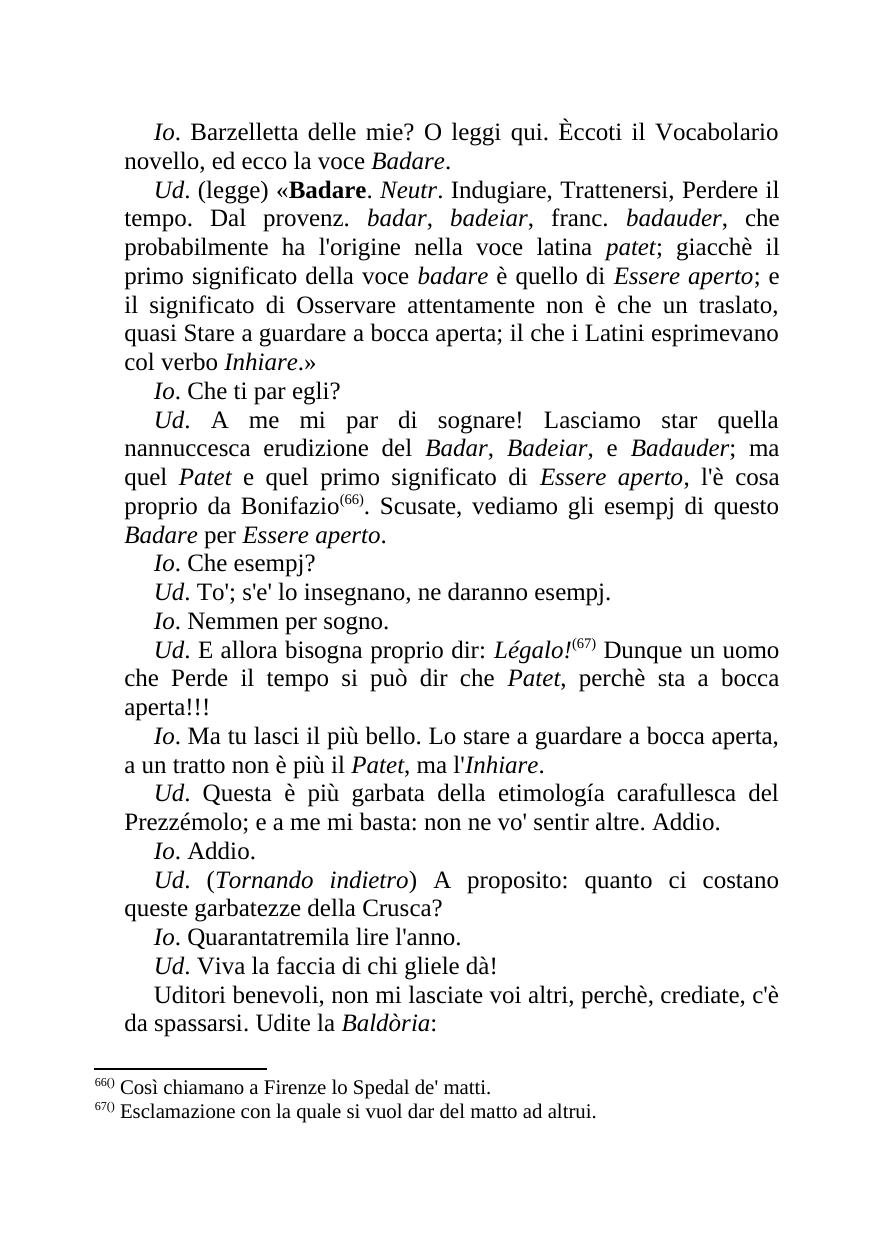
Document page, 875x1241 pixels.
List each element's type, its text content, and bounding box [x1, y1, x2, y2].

text Io. Che esempj? [124, 548, 779, 577]
text Ud. A me mi par di sognare! Lasciamo star quella nannuccesca erudizione del Badar, Badeiar, e Badauder; ma quel Patet e quel primo significato di Essere aperto, l'è cosa proprio da Bonifazio(). Scusate, vediamo gli esempj di questo Badare per Essere aperto. [124, 405, 779, 548]
text Ud. To'; s'e' lo insegnano, ne daranno esempj. [124, 577, 779, 606]
text Ud. Questa è più garbata della etimología carafullesca del Prezzémolo; e a me mi basta: non ne vo' sentir altre. Addio. [124, 778, 779, 836]
text Ud. Viva la faccia di chi gliele dà! [124, 951, 779, 980]
text Io. Quarantatremila lire l'anno. [124, 922, 779, 951]
text Ud. (legge) «Badare. Neutr. Indugiare, Trattenersi, Perdere il tempo. Dal provenz. badar, badeiar, franc. badauder, che probabilmente ha l'origine nella voce latina patet; giacchè il primo significato della voce badare è quello di Essere aperto; e il significato di Osservare attentamente non è che un traslato, quasi Stare a guardare a bocca aperta; il che i Latini esprimevano col verbo Inhiare.» [124, 175, 779, 376]
text () Così chiamano a Firenze lo Spedal de' matti. [94, 1075, 779, 1099]
text Io. Barzelletta delle mie? O leggi qui. Èccoti il Vocabolario novello, ed ecco la voce Badare. [124, 117, 779, 175]
text Io. Addio. [124, 836, 779, 865]
text Io. Che ti par egli? [124, 376, 779, 405]
text Uditori benevoli, non mi lasciate voi altri, perchè, crediate, c'è da spassarsi. Udite la Baldòria: [124, 980, 779, 1037]
text Ud. E allora bisogna proprio dir: Légalo!() Dunque un uomo che Perde il tempo si può dir che Patet, perchè sta a bocca aperta!!! [124, 635, 779, 721]
text Ud. (Tornando indietro) A proposito: quanto ci costano queste garbatezze della Crusca? [124, 865, 779, 922]
text Io. Ma tu lasci il più bello. Lo stare a guardare a bocca aperta, a un tratto non è più il Patet, ma l'Inhiare. [124, 721, 779, 778]
text Io. Nemmen per sogno. [124, 606, 779, 635]
text () Esclamazione con la quale si vuol dar del matto ad altrui. [94, 1099, 779, 1123]
